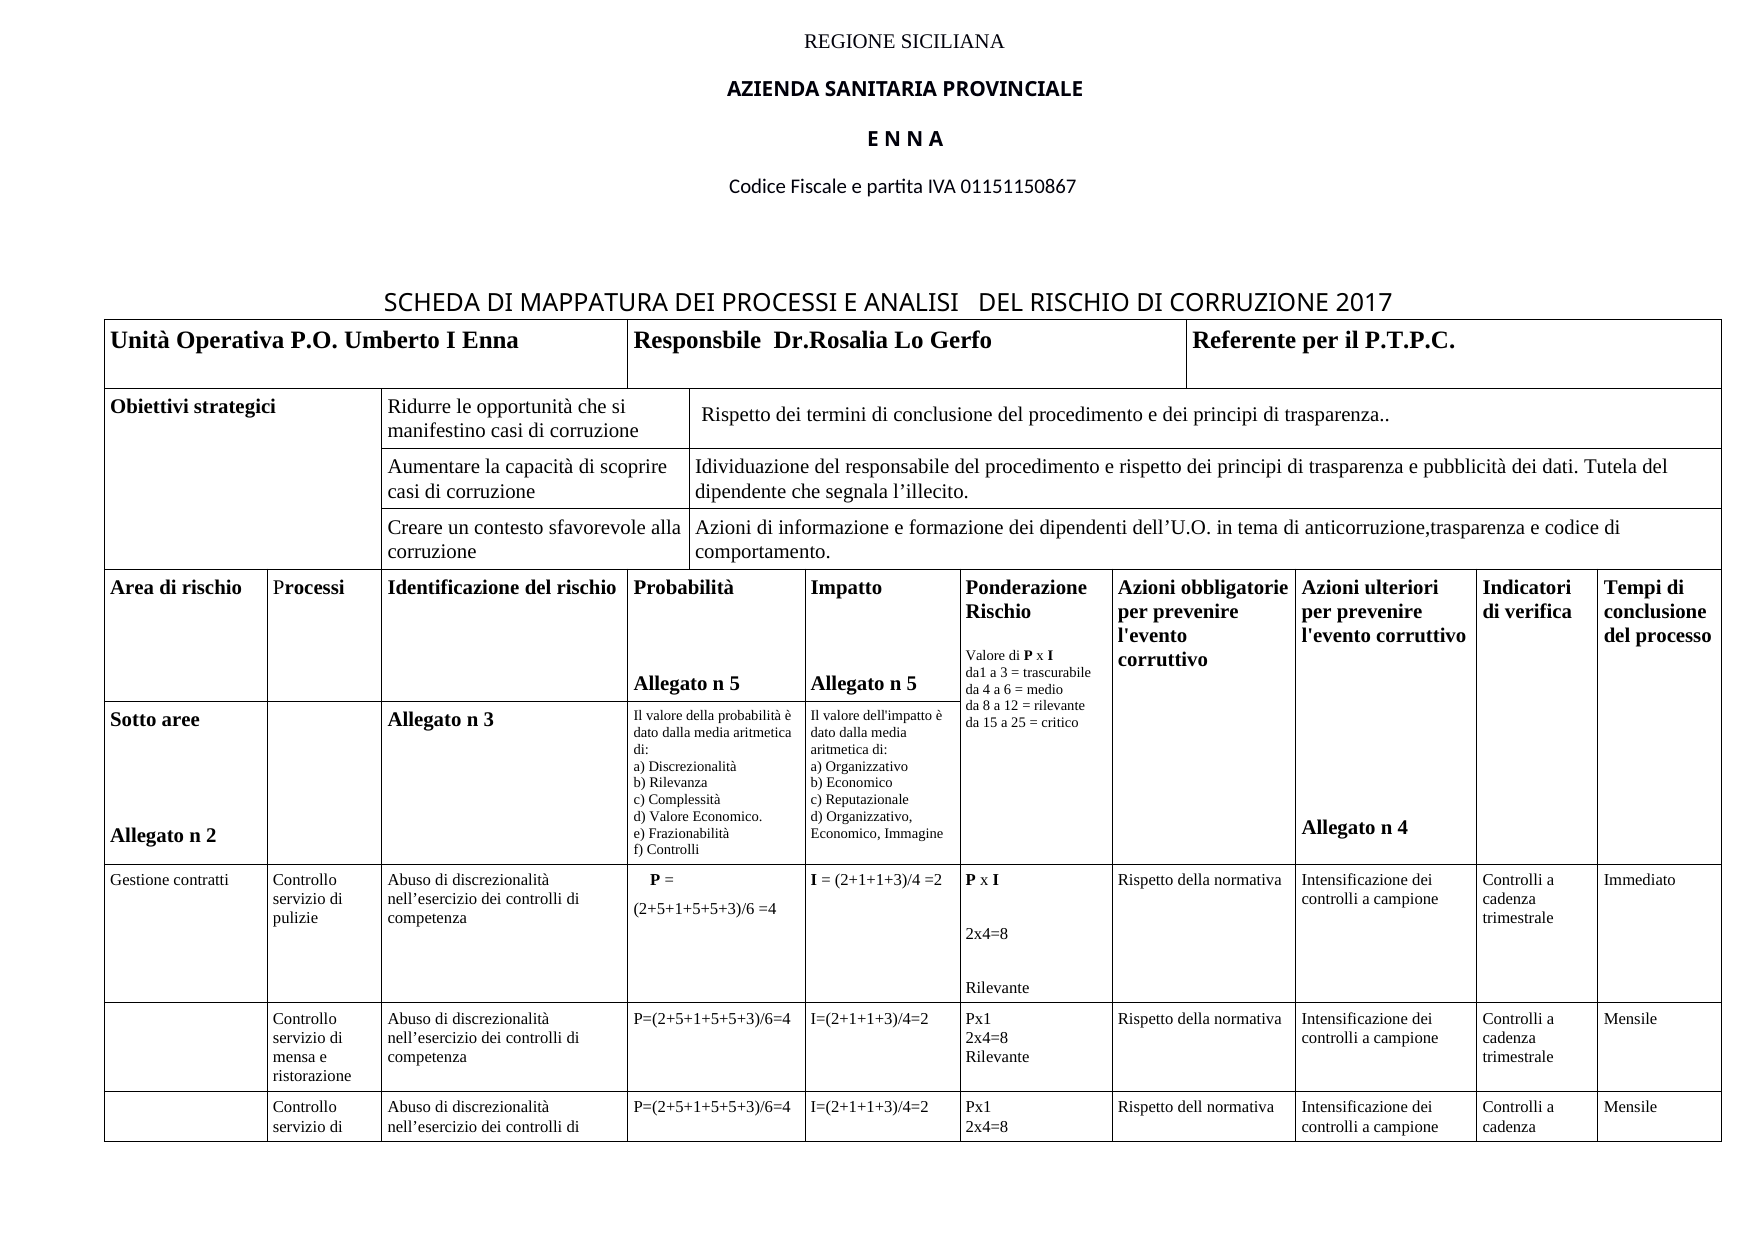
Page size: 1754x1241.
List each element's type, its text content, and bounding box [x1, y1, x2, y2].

table_cell Controlli a cadenza trimestrale [1477, 865, 1597, 1002]
table_cell P x I 2x4=8 Rilevante [961, 865, 1112, 1002]
table_cell Identificazione del rischio [382, 570, 627, 701]
table_cell Indicatori di verifica [1477, 570, 1597, 864]
table_cell [105, 1003, 267, 1091]
table_cell Rispetto dell normativa [1113, 1092, 1295, 1141]
table_cell Rispetto della normativa [1113, 1003, 1295, 1091]
table_cell Controllo servizio di pulizie [268, 865, 381, 1002]
table_cell Azioni obbligatorie per prevenire l'evento corruttivo [1113, 570, 1295, 864]
table_cell I=(2+1+1+3)/4=2 [806, 1003, 960, 1091]
table_cell Abuso di discrezionalità nell’esercizio dei controlli di competenza [382, 865, 627, 1002]
table_cell Area di rischio [105, 570, 267, 701]
table_cell Azioni ulteriori per prevenire l'evento corruttivo Allegato n 4 [1296, 570, 1476, 864]
table_cell Ponderazione Rischio Valore di P x I da1 a 3 = trascurabile da 4 a 6 = medio da 8 a 12 = rilevante da 15 a 25 = critico [961, 570, 1112, 864]
table_cell Tempi di conclusione del processo [1598, 570, 1721, 864]
table_cell Abuso di discrezionalità nell’esercizio dei controlli di [382, 1092, 627, 1141]
text SCHEDA DI MAPPATURA DEI PROCESSI E ANALISI DEL RISCHIO DI CORRUZIONE 2017 [98, 284, 1679, 319]
table_cell Intensificazione dei controlli a campione [1296, 1003, 1476, 1091]
table_cell I = (2+1+1+3)/4 =2 [806, 865, 960, 1002]
table_cell Allegato n 3 [382, 702, 627, 864]
table_cell Processi [268, 570, 381, 701]
table_cell Intensificazione dei controlli a campione [1296, 865, 1476, 1002]
table_cell Intensificazione dei controlli a campione [1296, 1092, 1476, 1141]
table_cell P=(2+5+1+5+5+3)/6=4 [628, 1003, 805, 1091]
table_cell Mensile [1598, 1092, 1721, 1141]
table_cell P=(2+5+1+5+5+3)/6=4 [628, 1092, 805, 1141]
table_cell Rispetto dei termini di conclusione del procedimento e dei principi di trasparenza.. [690, 389, 1721, 448]
table_cell Il valore della probabilità è dato dalla media aritmetica di: a) Discrezionalità b) Rilevanza c) Complessità d) Valore Economico. e) Frazionabilità f) Controlli [628, 702, 805, 864]
table_cell Sotto aree Allegato n 2 [105, 702, 267, 864]
table_cell Mensile [1598, 1003, 1721, 1091]
table_cell Il valore dell'impatto è dato dalla media aritmetica di: a) Organizzativo b) Economico c) Reputazionale d) Organizzativo, Economico, Immagine [806, 702, 960, 864]
table_cell Controlli a cadenza trimestrale [1477, 1003, 1597, 1091]
table_cell Aumentare la capacità di scoprire casi di corruzione [382, 449, 689, 508]
table_cell I=(2+1+1+3)/4=2 [806, 1092, 960, 1141]
table_cell Obiettivi strategici [105, 389, 381, 568]
table_cell Rispetto della normativa [1113, 865, 1295, 1002]
table_cell Gestione contratti [105, 865, 267, 1002]
table_cell Controlli a cadenza [1477, 1092, 1597, 1141]
table_cell Creare un contesto sfavorevole alla corruzione [382, 509, 689, 568]
table_cell Impatto Allegato n 5 [806, 570, 960, 701]
table_cell Controllo servizio di mensa e ristorazione [268, 1003, 381, 1091]
table_header Responsbile Dr.Rosalia Lo Gerfo [628, 320, 1186, 388]
table_cell Probabilità Allegato n 5 [628, 570, 805, 701]
table_cell Px1 2x4=8 Rilevante [961, 1003, 1112, 1091]
table_header Unità Operativa P.O. Umberto I Enna [105, 320, 627, 388]
table_cell Idividuazione del responsabile del procedimento e rispetto dei principi di trasparenza e pubblicità dei dati. Tutela del dipendente che segnala l’illecito. [690, 449, 1721, 508]
table_cell Controllo servizio di [268, 1092, 381, 1141]
table_cell P = (2+5+1+5+5+3)/6 =4 [628, 865, 805, 1002]
table_cell Immediato [1598, 865, 1721, 1002]
table_cell Abuso di discrezionalità nell’esercizio dei controlli di competenza [382, 1003, 627, 1091]
table_cell Azioni di informazione e formazione dei dipendenti dell’U.O. in tema di anticorruzione,trasparenza e codice di comportamento. [690, 509, 1721, 568]
table_cell Ridurre le opportunità che si manifestino casi di corruzione [382, 389, 689, 448]
table_cell [105, 1092, 267, 1141]
table_cell [268, 702, 381, 864]
table_header Referente per il P.T.P.C. [1187, 320, 1721, 388]
table_cell Px1 2x4=8 [961, 1092, 1112, 1141]
